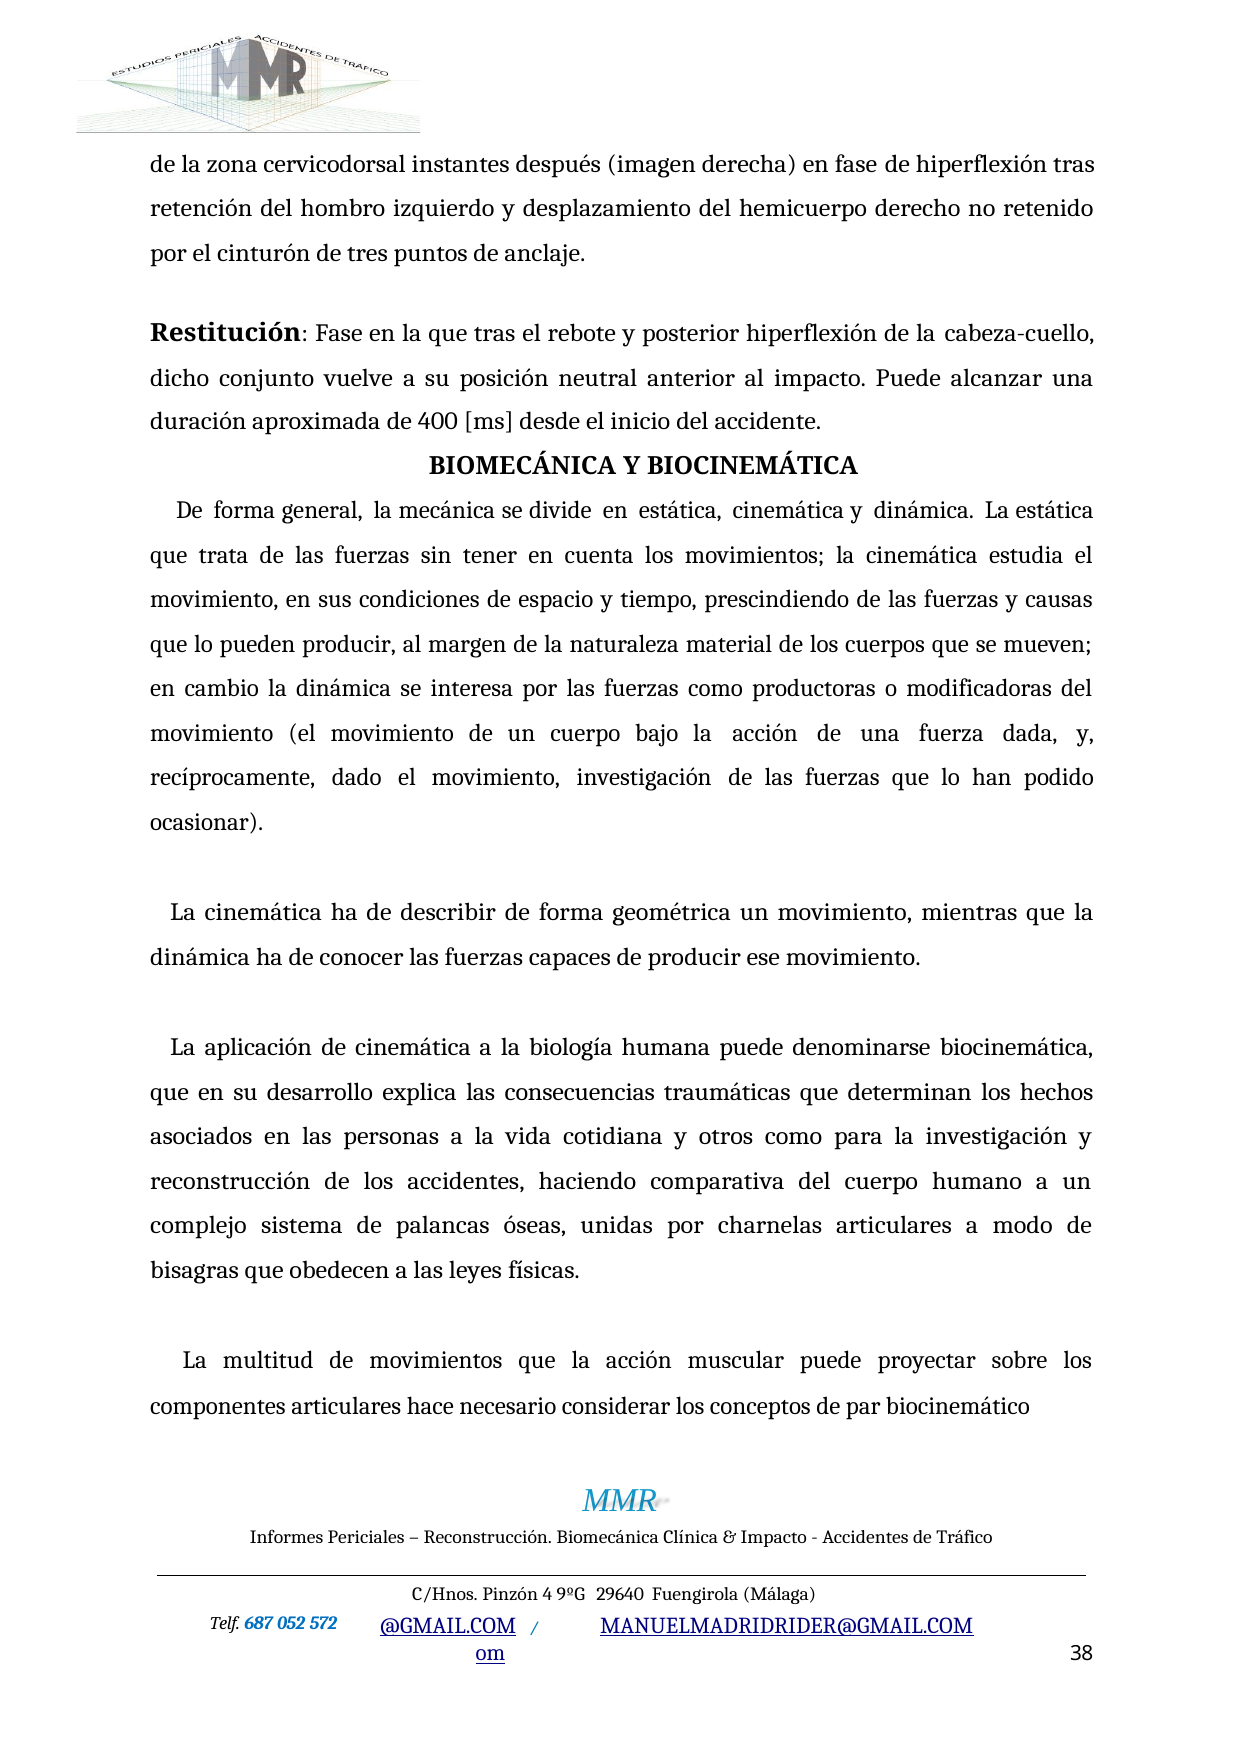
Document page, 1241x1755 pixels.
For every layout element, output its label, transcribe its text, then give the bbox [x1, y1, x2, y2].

text De forma general, la mecánica se divide en estática, cinemática y dinámica. La estática que trata de las fuerzas sin tener en cuenta los movimientos; la cinemática estudia el movimiento, en sus condiciones de espacio y tiempo, prescindiendo de las fuerzas y causas que lo pueden producir, al margen de la naturaleza material de los cuerpos que se mueven; en cambio la dinámica se interesa por las fuerzas como productoras o modificadoras del movimiento (el movimiento de un cuerpo bajo la acción de una fuerza dada, y, recíprocamente, dado el movimiento, investigación de las fuerzas que lo han podido ocasionar). [150, 496, 1094, 836]
text La multitud de movimientos que la acción muscular puede proyectar sobre los componentes articulares hace necesario considerar los conceptos de par biocinemático [150, 1329, 1094, 1421]
text La aplicación de cinemática a la biología humana puede denominarse biocinemática, que en su desarrollo explica las consecuencias traumáticas que determinan los hechos asociados en las personas a la vida cotidiana y otros como para la investigación y reconstrucción de los accidentes, haciendo comparativa del cuerpo humano a un complejo sistema de palancas óseas, unidas por charnelas articulares a modo de bisagras que obedecen a las leyes físicas. [150, 1033, 1093, 1284]
text La cinemática ha de describir de forma geométrica un movimiento, mientras que la dinámica ha de conocer las fuerzas capaces de producir ese movimiento. [150, 898, 1093, 971]
text Restitución: Fase en la que tras el rebote y posterior hiperflexión de la cabeza-cuello, dicho conjunto vuelve a su posición neutral anterior al impacto. Puede alcanzar una duración aproximada de 400 [ms] desde el inicio del accidente. [150, 315, 1095, 435]
text de la zona cervicodorsal instantes después (imagen derecha) en fase de hiperflexión tras retención del hombro izquierdo y desplazamiento del hemicuerpo derecho no retenido por el cinturón de tres puntos de anclaje. [150, 149, 1095, 267]
subtitle BIOMECÁNICA Y BIOCINEMÁTICA [135, 450, 1152, 481]
